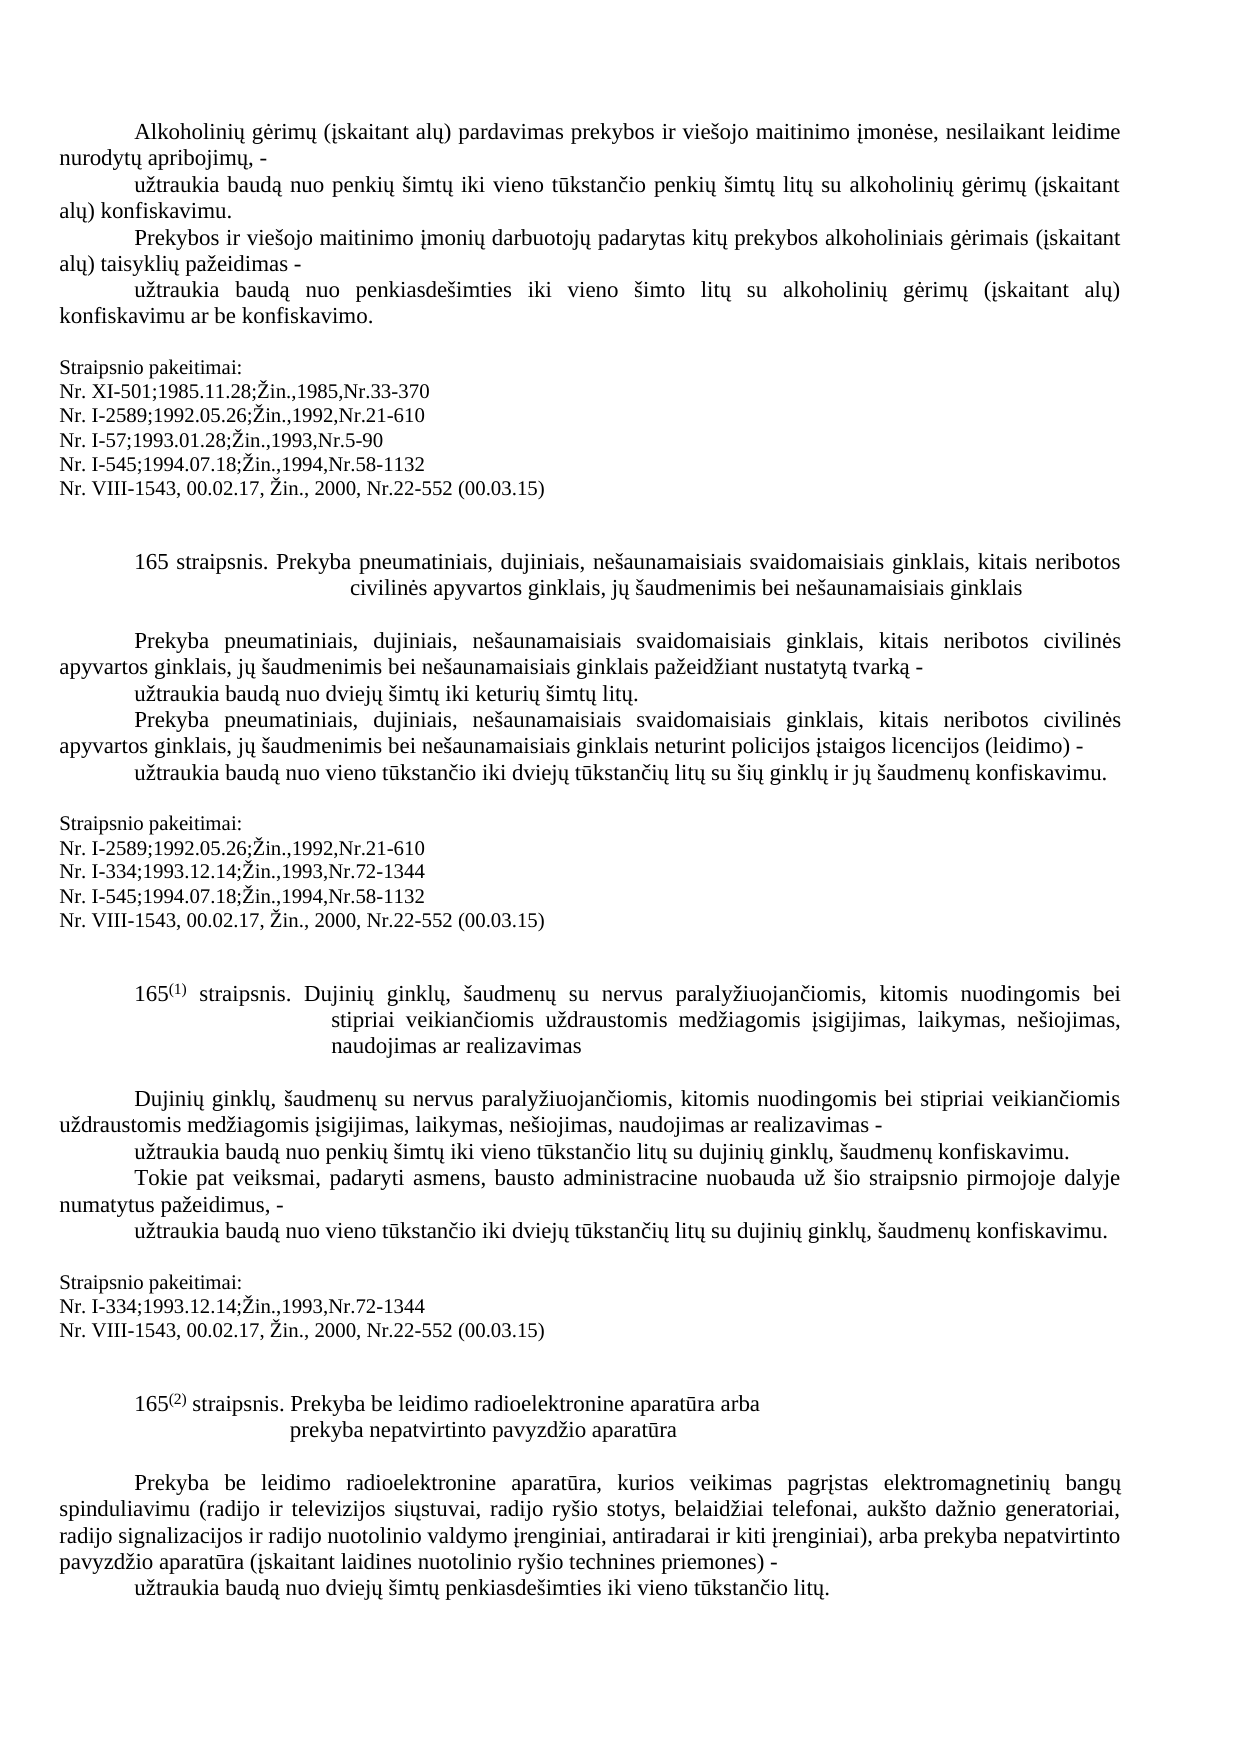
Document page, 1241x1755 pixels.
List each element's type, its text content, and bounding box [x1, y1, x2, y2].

text Nr. I-57;1993.01.28;Žin.,1993,Nr.5-90 [59, 427, 1122, 452]
text Straipsnio pakeitimai: [59, 355, 1122, 379]
text užtraukia baudą nuo penkių šimtų iki vieno tūkstančio penkių šimtų litų su alkoholinių gėrimų (įskaitant alų) konfiskavimu. [59, 171, 1122, 223]
text prekyba nepatvirtinto pavyzdžio aparatūra [59, 1416, 1122, 1443]
text Nr. VIII-1543, 00.02.17, Žin., 2000, Nr.22-552 (00.03.15) [59, 908, 1122, 932]
text Prekyba be leidimo radioelektronine aparatūra, kurios veikimas pagrįstas elektromagnetinių bangų spinduliavimu (radijo ir televizijos siųstuvai, radijo ryšio stotys, belaidžiai telefonai, aukšto dažnio generatoriai, radijo signalizacijos ir radijo nuotolinio valdymo įrenginiai, antiradarai ir kiti įrenginiai), arba prekyba nepatvirtinto pavyzdžio aparatūra (įskaitant laidines nuotolinio ryšio technines priemones) - [59, 1469, 1122, 1574]
text Nr. I-334;1993.12.14;Žin.,1993,Nr.72-1344 [59, 1294, 1122, 1318]
text Nr. I-545;1994.07.18;Žin.,1994,Nr.58-1132 [59, 883, 1122, 908]
text Prekybos ir viešojo maitinimo įmonių darbuotojų padarytas kitų prekybos alkoholiniais gėrimais (įskaitant alų) taisyklių pažeidimas - [59, 223, 1122, 276]
text Nr. VIII-1543, 00.02.17, Žin., 2000, Nr.22-552 (00.03.15) [59, 476, 1122, 500]
text užtraukia baudą nuo penkiasdešimties iki vieno šimto litų su alkoholinių gėrimų (įskaitant alų) konfiskavimu ar be konfiskavimo. [59, 276, 1122, 329]
text 165(2) straipsnis. Prekyba be leidimo radioelektronine aparatūra arba [59, 1390, 1122, 1416]
text 165(1) straipsnis. Dujinių ginklų, šaudmenų su nervus paralyžiuojančiomis, kitomis nuodingomis bei stipriai veikiančiomis uždraustomis medžiagomis įsigijimas, laikymas, nešiojimas, naudojimas ar realizavimas [134, 980, 1122, 1059]
text Nr. I-2589;1992.05.26;Žin.,1992,Nr.21-610 [59, 403, 1122, 427]
text Prekyba pneumatiniais, dujiniais, nešaunamaisiais svaidomaisiais ginklais, kitais neribotos civilinės apyvartos ginklais, jų šaudmenimis bei nešaunamaisiais ginklais pažeidžiant nustatytą tvarką - [59, 627, 1122, 679]
text Alkoholinių gėrimų (įskaitant alų) pardavimas prekybos ir viešojo maitinimo įmonėse, nesilaikant leidime nurodytų apribojimų, - [59, 118, 1122, 171]
text užtraukia baudą nuo penkių šimtų iki vieno tūkstančio litų su dujinių ginklų, šaudmenų konfiskavimu. [59, 1138, 1122, 1164]
text Nr. I-2589;1992.05.26;Žin.,1992,Nr.21-610 [59, 835, 1122, 859]
text užtraukia baudą nuo dviejų šimtų iki keturių šimtų litų. [59, 679, 1122, 706]
text Dujinių ginklų, šaudmenų su nervus paralyžiuojančiomis, kitomis nuodingomis bei stipriai veikiančiomis uždraustomis medžiagomis įsigijimas, laikymas, nešiojimas, naudojimas ar realizavimas - [59, 1085, 1122, 1138]
text Straipsnio pakeitimai: [59, 1270, 1122, 1294]
text užtraukia baudą nuo vieno tūkstančio iki dviejų tūkstančių litų su šių ginklų ir jų šaudmenų konfiskavimu. [59, 759, 1122, 785]
text Nr. I-545;1994.07.18;Žin.,1994,Nr.58-1132 [59, 452, 1122, 476]
text užtraukia baudą nuo dviejų šimtų penkiasdešimties iki vieno tūkstančio litų. [59, 1574, 1122, 1601]
text Nr. XI-501;1985.11.28;Žin.,1985,Nr.33-370 [59, 379, 1122, 403]
text užtraukia baudą nuo vieno tūkstančio iki dviejų tūkstančių litų su dujinių ginklų, šaudmenų konfiskavimu. [59, 1217, 1122, 1243]
text Straipsnio pakeitimai: [59, 811, 1122, 835]
text Nr. VIII-1543, 00.02.17, Žin., 2000, Nr.22-552 (00.03.15) [59, 1318, 1122, 1342]
text Prekyba pneumatiniais, dujiniais, nešaunamaisiais svaidomaisiais ginklais, kitais neribotos civilinės apyvartos ginklais, jų šaudmenimis bei nešaunamaisiais ginklais neturint policijos įstaigos licencijos (leidimo) - [59, 706, 1122, 759]
text 165 straipsnis. Prekyba pneumatiniais, dujiniais, nešaunamaisiais svaidomaisiais ginklais, kitais neribotos civilinės apyvartos ginklais, jų šaudmenimis bei nešaunamaisiais ginklais [134, 548, 1122, 601]
text Tokie pat veiksmai, padaryti asmens, bausto administracine nuobauda už šio straipsnio pirmojoje dalyje numatytus pažeidimus, - [59, 1164, 1122, 1217]
text Nr. I-334;1993.12.14;Žin.,1993,Nr.72-1344 [59, 859, 1122, 883]
